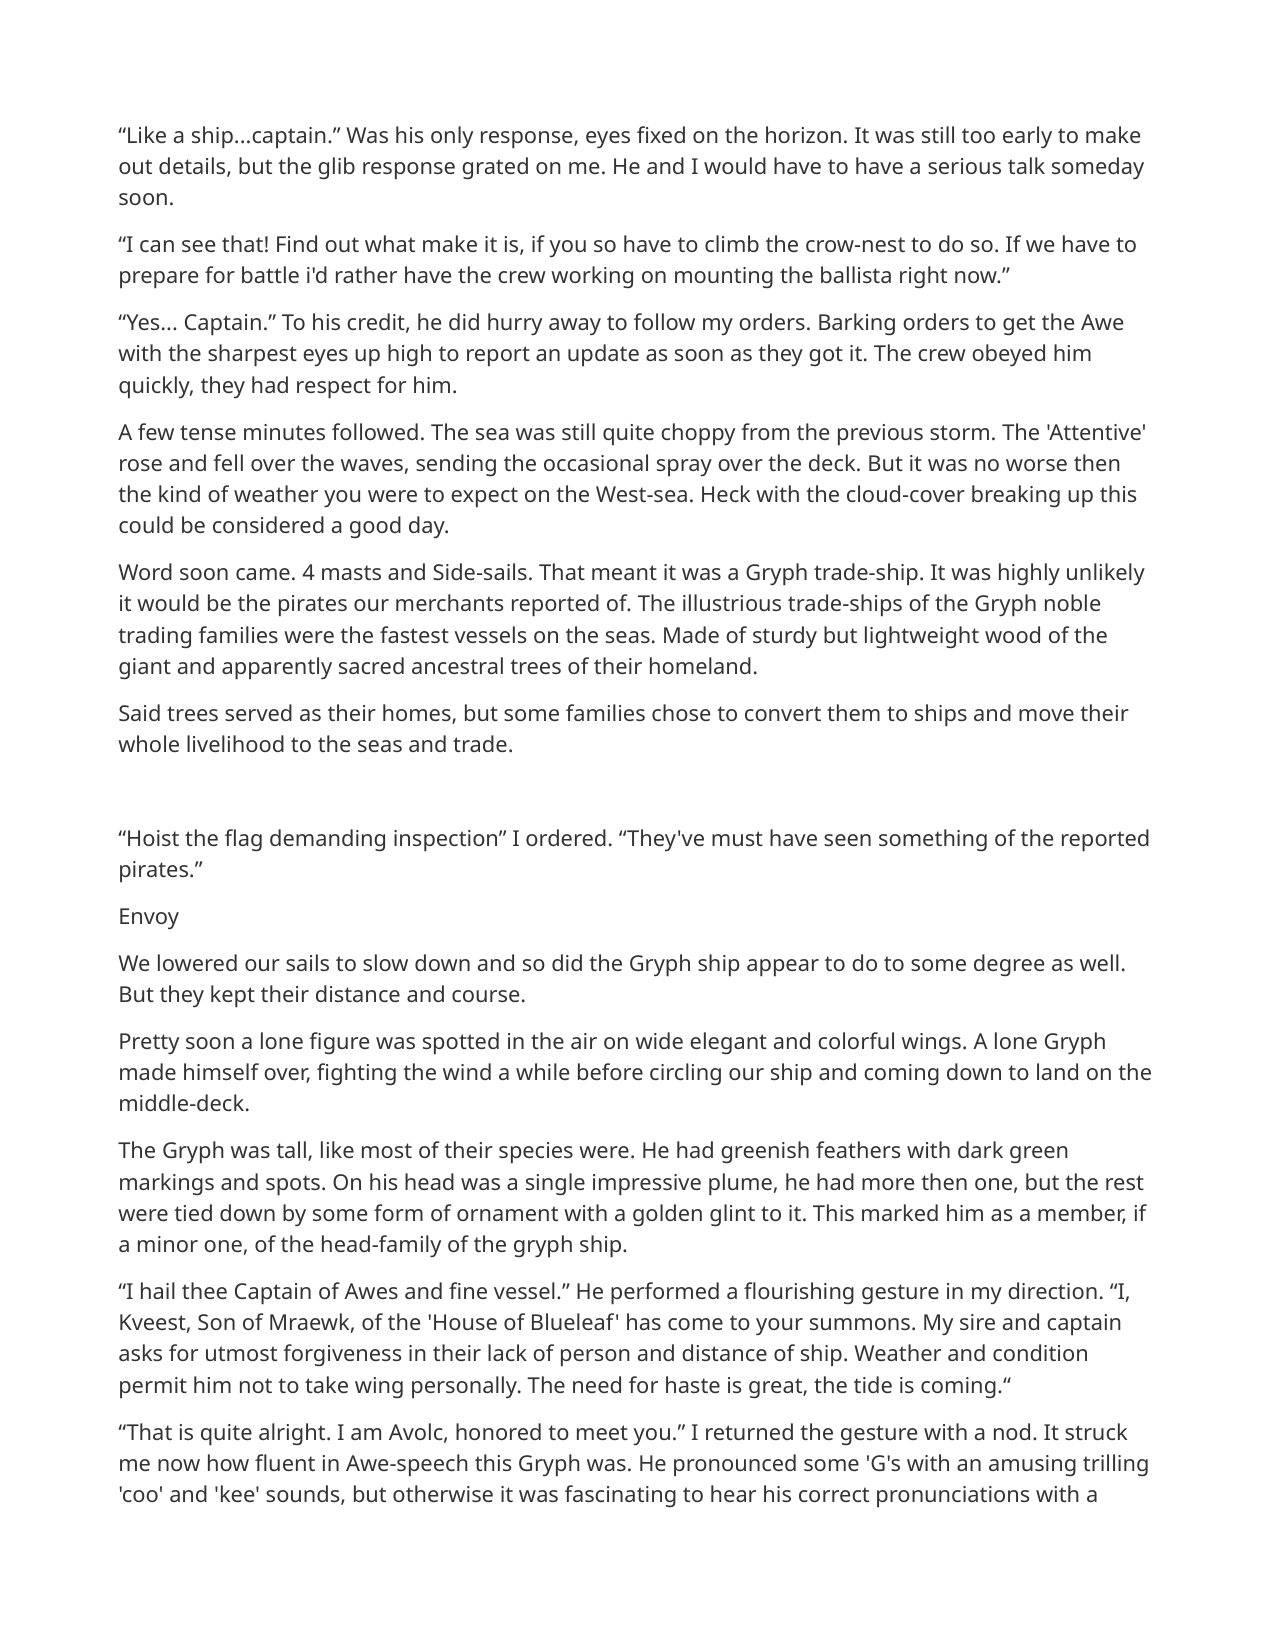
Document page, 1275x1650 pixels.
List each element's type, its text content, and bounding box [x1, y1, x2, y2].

text Said trees served as their homes, but some families chose to convert them to ships and move their whole livelihood to the seas and trade. [118, 696, 1157, 759]
text Pretty soon a lone figure was spotted in the air on wide elegant and colorful wings. A lone Gryph made himself over, fighting the wind a while before circling our ship and coming down to land on the middle-deck. [118, 1024, 1157, 1118]
text “I hail thee Captain of Awes and fine vessel.” He performed a flourishing gesture in my direction. “I, Kveest, Son of Mraewk, of the 'House of Blueleaf' has come to your summons. My sire and captain asks for utmost forgiveness in their lack of person and distance of ship. Weather and condition permit him not to take wing personally. The need for haste is great, the tide is coming.“ [118, 1274, 1157, 1399]
text Envoy [118, 899, 1157, 931]
text “That is quite alright. I am Avolc, honored to meet you.” I returned the gesture with a nod. It struck me now how fluent in Awe-speech this Gryph was. He pronounced some 'G's with an amusing trilling 'coo' and 'kee' sounds, but otherwise it was fascinating to hear his correct pronunciations with a [118, 1415, 1157, 1509]
text Word soon came. 4 masts and Side-sails. That meant it was a Gryph trade-ship. It was highly unlikely it would be the pirates our merchants reported of. The illustrious trade-ships of the Gryph noble trading families were the fastest vessels on the seas. Made of sturdy but lightweight wood of the giant and apparently sacred ancestral trees of their homeland. [118, 556, 1157, 681]
text The Gryph was tall, like most of their species were. He had greenish feathers with dark green markings and spots. On his head was a single impressive plume, he had more then one, but the rest were tied down by some form of ornament with a golden glint to it. This marked him as a member, if a minor one, of the head-family of the gryph ship. [118, 1134, 1157, 1259]
text A few tense minutes followed. The sea was still quite choppy from the previous storm. The 'Attentive' rose and fell over the waves, sending the occasional spray over the deck. But it was no worse then the kind of weather you were to expect on the West-sea. Heck with the cloud-cover breaking up this could be considered a good day. [118, 415, 1157, 540]
text “Like a ship...captain.” Was his only response, eyes fixed on the horizon. It was still too early to make out details, but the glib response grated on me. He and I would have to have a serious talk someday soon. [118, 118, 1157, 212]
text “Yes... Captain.” To his credit, he did hurry away to follow my orders. Barking orders to get the Awe with the sharpest eyes up high to report an update as soon as they got it. The crew obeyed him quickly, they had respect for him. [118, 306, 1157, 399]
text We lowered our sails to slow down and so did the Gryph ship appear to do to some degree as well. But they kept their distance and course. [118, 946, 1157, 1009]
text “Hoist the flag demanding inspection” I ordered. “They've must have seen something of the reported pirates.” [118, 821, 1157, 884]
text “I can see that! Find out what make it is, if you so have to climb the crow-nest to do so. If we have to prepare for battle i'd rather have the crew working on mounting the ballista right now.” [118, 227, 1157, 290]
